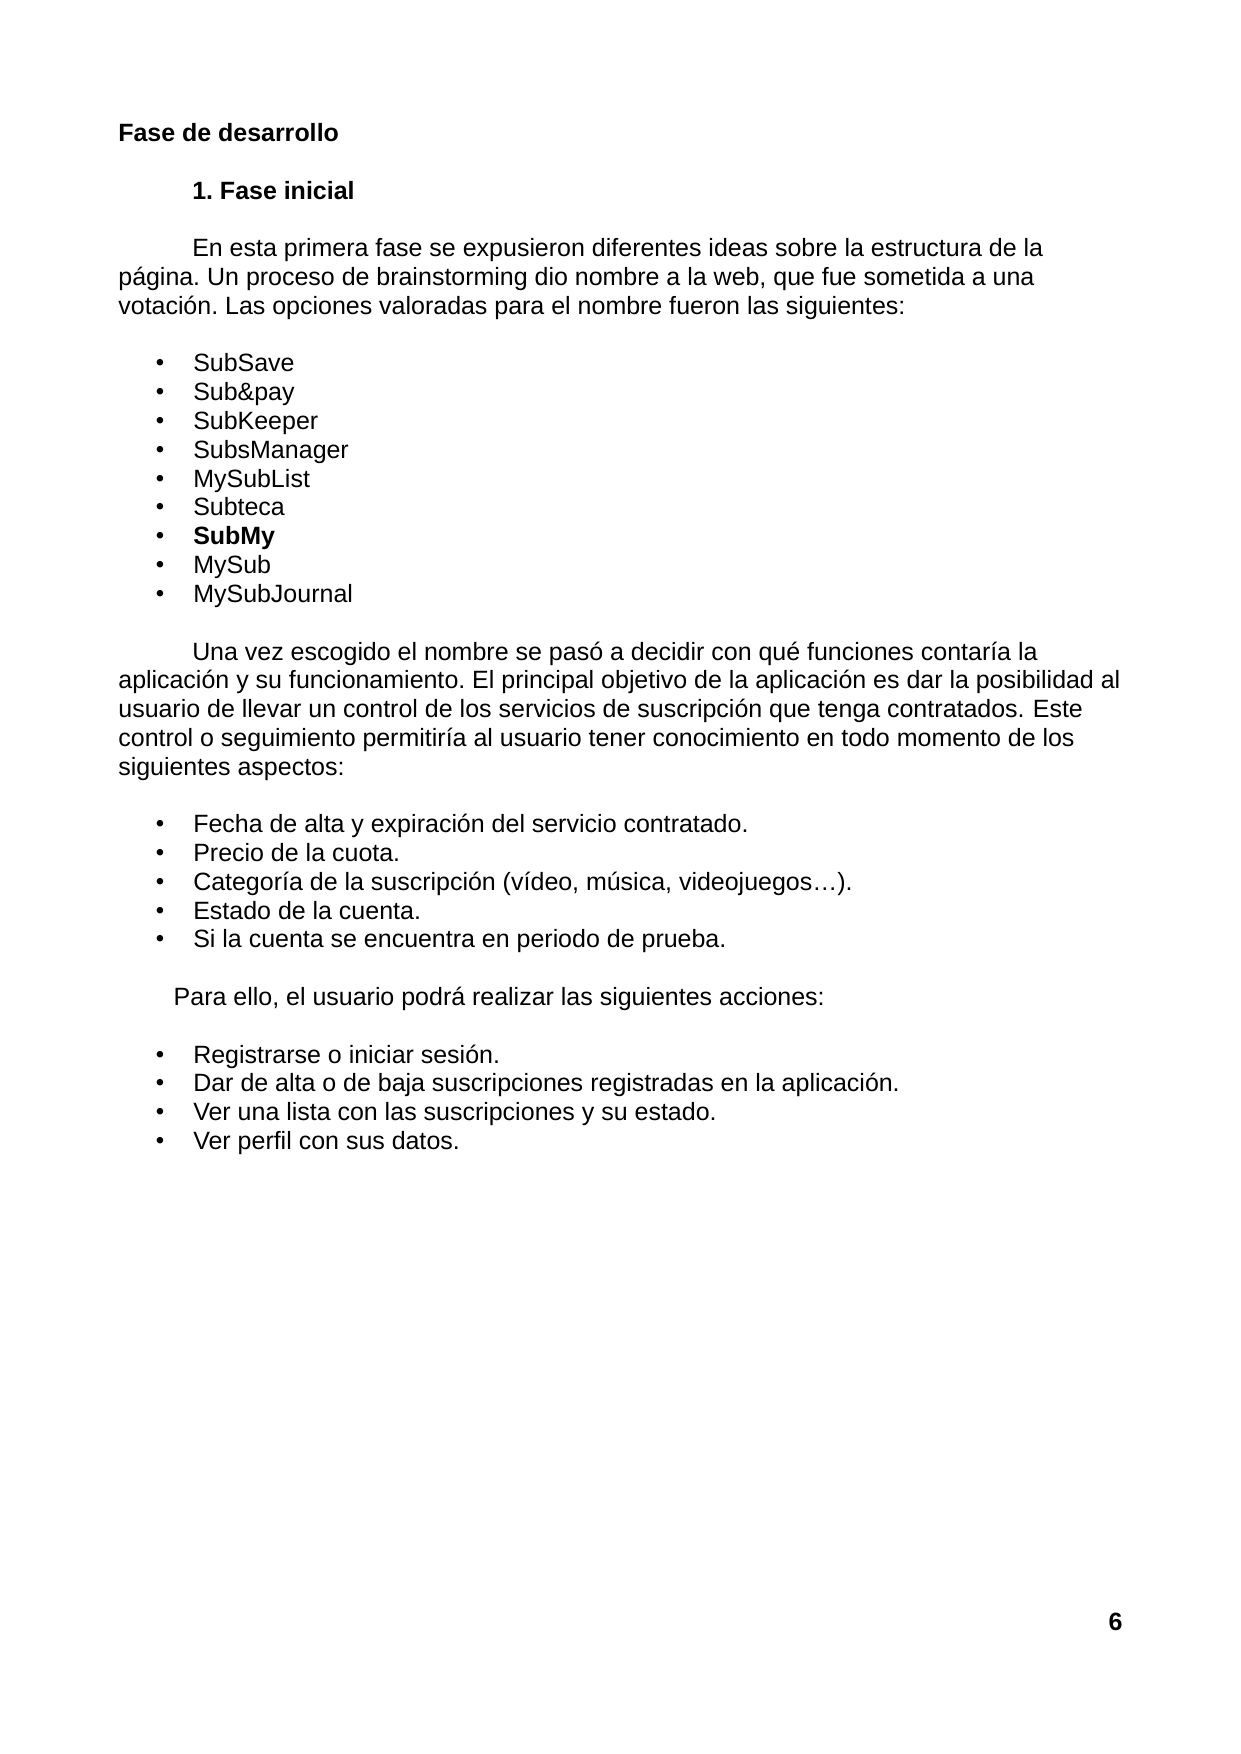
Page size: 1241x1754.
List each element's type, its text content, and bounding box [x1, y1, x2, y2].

text En esta primera fase se expusieron diferentes ideas sobre la estructura de la página. Un proceso de brainstorming dio nombre a la web, que fue sometida a una votación. Las opciones valoradas para el nombre fueron las siguientes: [118, 233, 1122, 319]
list MySubJournal [156, 579, 1122, 608]
list MySubList [156, 463, 1122, 492]
text 1. Fase inicial [118, 176, 1122, 204]
text Fase de desarrollo [118, 118, 1122, 147]
list Precio de la cuota. [156, 838, 1122, 867]
list SubMy [156, 521, 1122, 550]
list Dar de alta o de baja suscripciones registradas en la aplicación. [156, 1068, 1122, 1097]
list Sub&pay [156, 377, 1122, 406]
list Ver una lista con las suscripciones y su estado. [156, 1097, 1122, 1126]
list MySub [156, 550, 1122, 579]
list SubSave [156, 348, 1122, 377]
list Fecha de alta y expiración del servicio contratado. [156, 809, 1122, 838]
text Para ello, el usuario podrá realizar las siguientes acciones: [118, 982, 1122, 1011]
list Estado de la cuenta. [156, 896, 1122, 924]
text Una vez escogido el nombre se pasó a decidir con qué funciones contaría la aplicación y su funcionamiento. El principal objetivo de la aplicación es dar la posibilidad al usuario de llevar un control de los servicios de suscripción que tenga contratados. Este control o seguimiento permitiría al usuario tener conocimiento en todo momento de los siguientes aspectos: [118, 637, 1122, 780]
list SubsManager [156, 435, 1122, 463]
list Registrarse o iniciar sesión. [156, 1039, 1122, 1068]
list Categoría de la suscripción (vídeo, música, videojuegos…). [156, 867, 1122, 896]
list Ver perfil con sus datos. [156, 1126, 1122, 1155]
list Subteca [156, 492, 1122, 521]
list SubKeeper [156, 406, 1122, 435]
list Si la cuenta se encuentra en periodo de prueba. [156, 924, 1122, 953]
